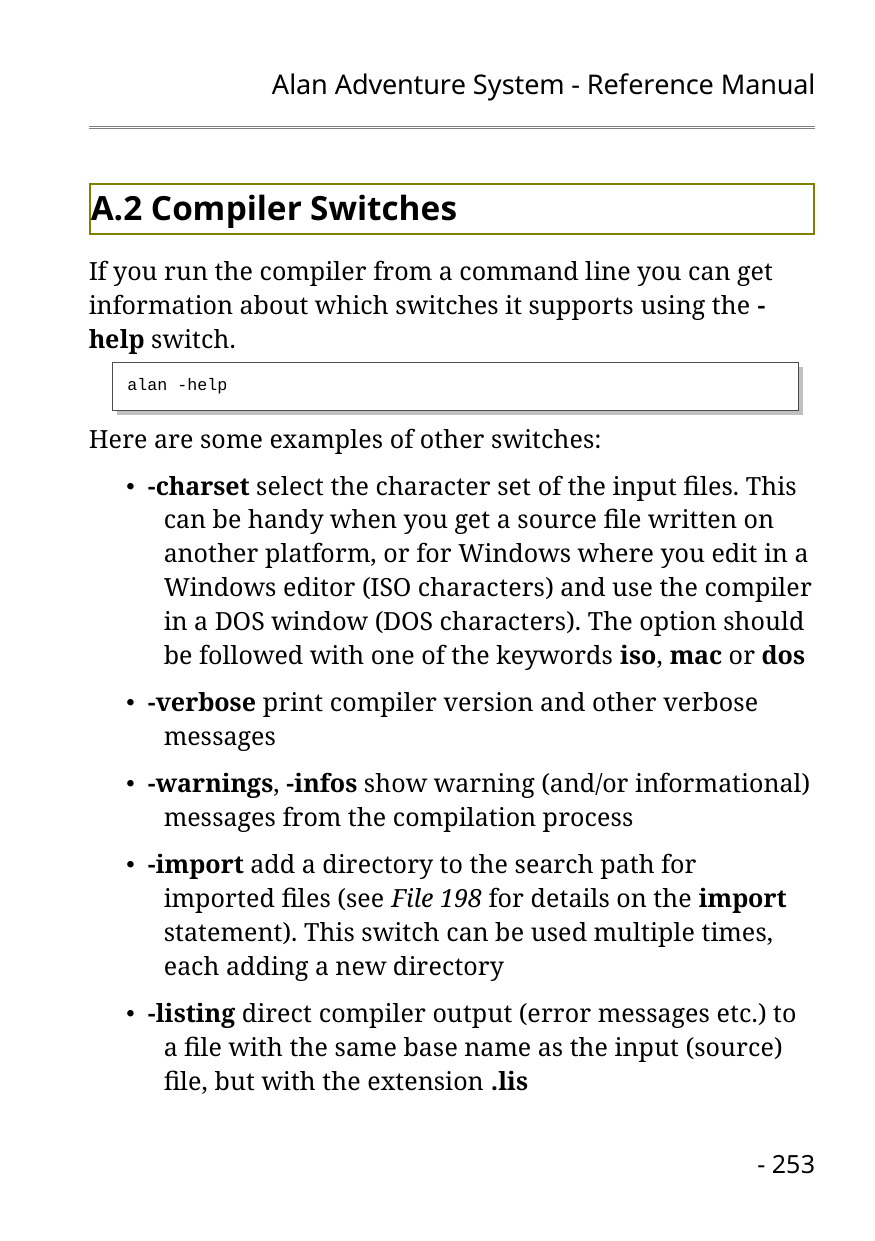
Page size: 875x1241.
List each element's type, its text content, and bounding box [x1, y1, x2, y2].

list -charset select the character set of the input files. This can be handy when you get a source file written on another platform, or for Windows where you edit in a Windows editor (ISO charac­ters) and use the compiler in a DOS window (DOS characters). The option should be followed with one of the keywords iso, mac or dos [126, 468, 815, 672]
text alan -help [113, 363, 798, 410]
list -warnings, -infos show warning (and/or informational) messages from the compilation process [126, 766, 815, 834]
text Here are some examples of other switches: [88, 422, 815, 456]
list -verbose print compiler version and other verbose messages [126, 685, 815, 753]
text If you run the compiler from a command line you can get information about which switches it supports using the -help switch. [88, 254, 815, 356]
list -import add a directory to the search path for imported files (see File 157 for details on the import statement). This switch can be used multiple times, each adding a new directory [126, 847, 815, 983]
subtitle Compiler Switches [91, 185, 813, 233]
list -listing direct compiler output (error messages etc.) to a file with the same base name as the input (source) file, but with the extension .lis [126, 996, 815, 1097]
